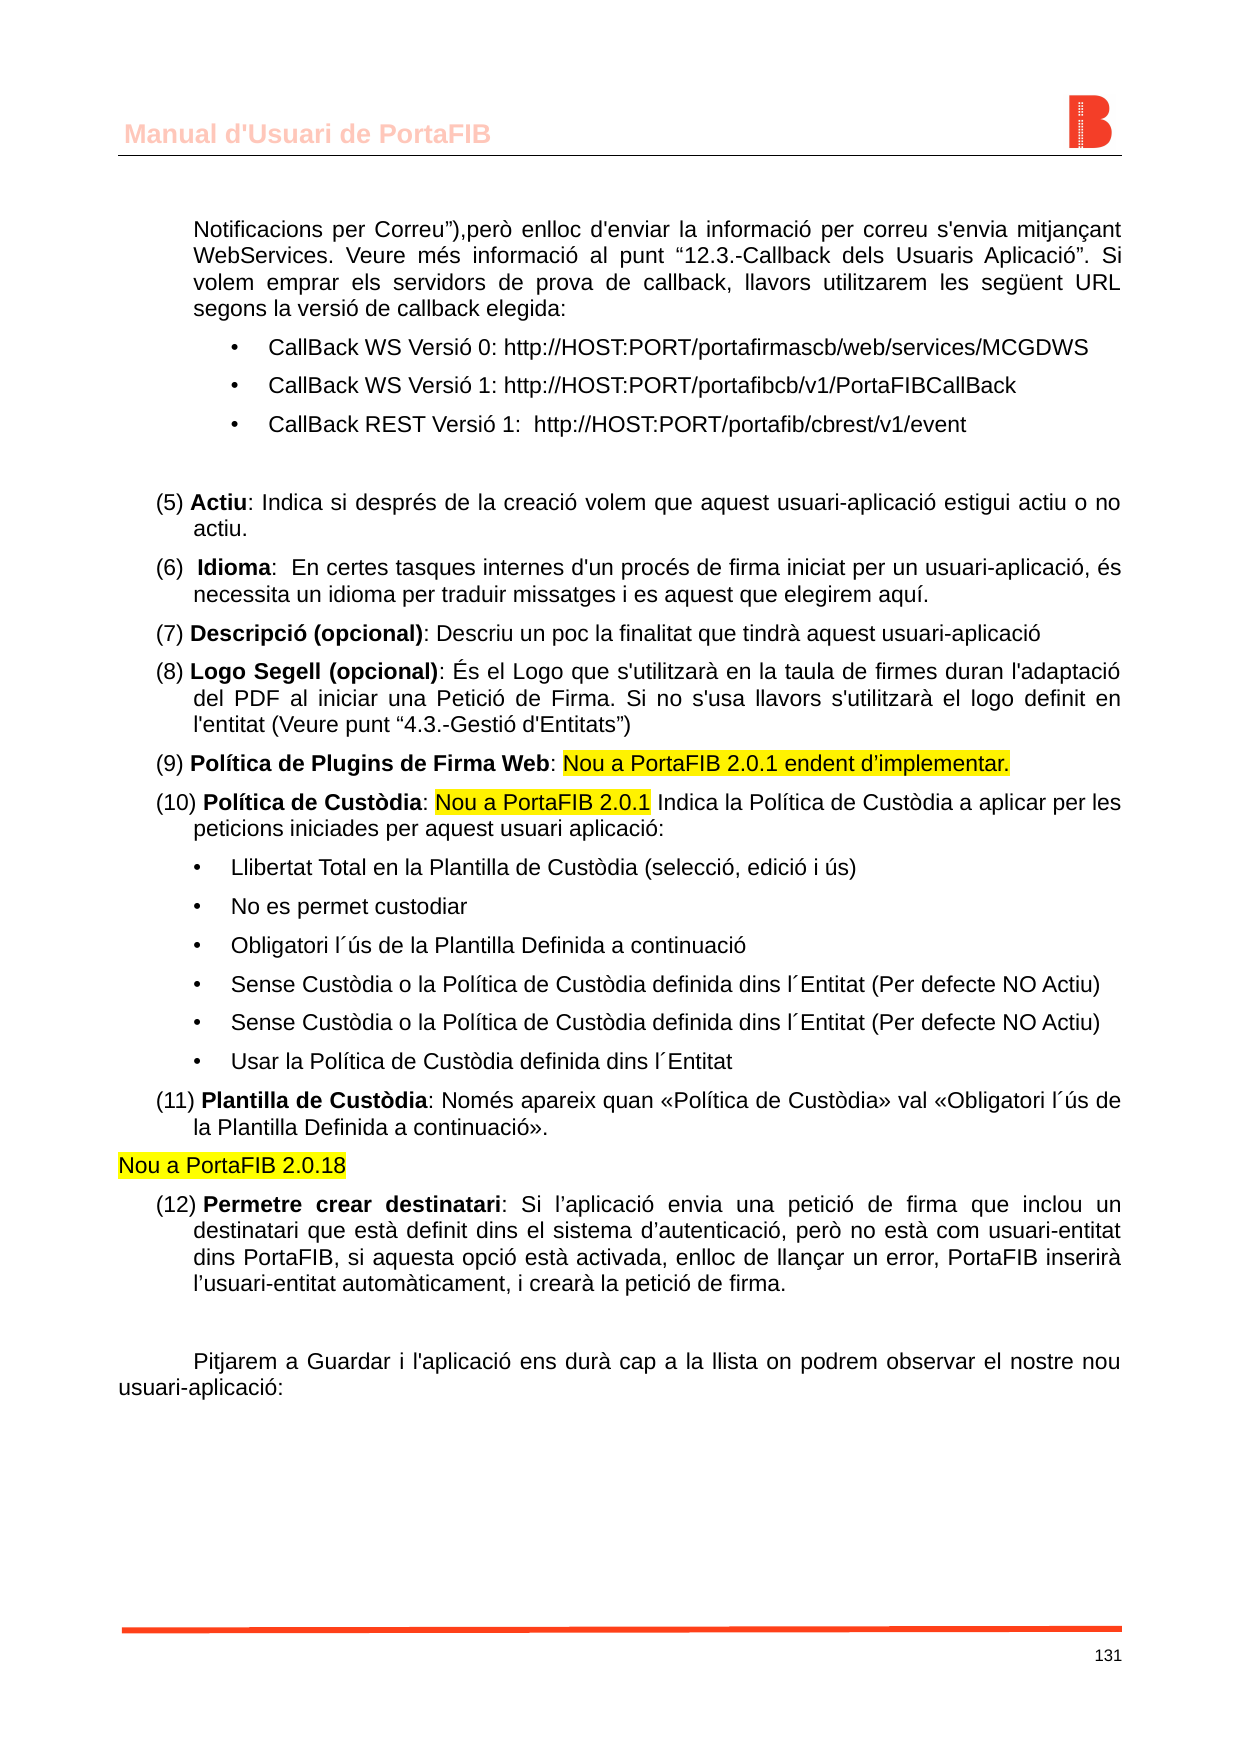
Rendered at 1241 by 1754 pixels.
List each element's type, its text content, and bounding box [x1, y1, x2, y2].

list Sense Custòdia o la Política de Custòdia definida dins l´Entitat (Per defecte NO Actiu) [193, 971, 1122, 997]
picture [1063, 94, 1117, 150]
list Descripció (opcional): Descriu un poc la finalitat que tindrà aquest usuari-aplicació [156, 619, 1122, 646]
list Llibertat Total en la Plantilla de Custòdia (selecció, edició i ús) [193, 854, 1122, 880]
list Política de Custòdia: Nou a PortaFIB 2.0.1 Indica la Política de Custòdia a aplicar per les peticions iniciades per aquest usuari aplicació: [156, 789, 1122, 841]
list CallBack WS Versió 0: http://HOST:PORT/portafirmascb/web/services/MCGDWS [231, 334, 1122, 360]
list Notificacions per Correu”),però enlloc d'enviar la informació per correu s'envia mitjançant WebServices. Veure més informació al punt “12.3Callback dels Usuaris Aplicació”. Si volem emprar els servidors de prova de callback, llavors utilitzarem les següent URL segons la versió de callback elegida: [156, 216, 1122, 321]
text Nou a PortaFIB 2.0.18 [118, 1152, 1122, 1179]
list No es permet custodiar [193, 893, 1122, 919]
list Usar la Política de Custòdia definida dins l´Entitat [193, 1048, 1122, 1074]
list Política de Plugins de Firma Web: Nou a PortaFIB 2.0.1 endent d’implementar. [156, 750, 1122, 776]
list Actiu: Indica si després de la creació volem que aquest usuari-aplicació estigui actiu o no actiu. [156, 489, 1122, 542]
list Idioma: En certes tasques internes d'un procés de firma iniciat per un usuari-aplicació, és necessita un idioma per traduir missatges i es aquest que elegirem aquí. [156, 554, 1122, 607]
text Pitjarem a Guardar i l'aplicació ens durà cap a la llista on podrem observar el nostre nou usuari-aplicació: [118, 1348, 1122, 1401]
list CallBack WS Versió 1: http://HOST:PORT/portafibcb/v1/PortaFIBCallBack [231, 372, 1122, 399]
list Sense Custòdia o la Política de Custòdia definida dins l´Entitat (Per defecte NO Actiu) [193, 1009, 1122, 1036]
list Plantilla de Custòdia: Només apareix quan «Política de Custòdia» val «Obligatori l´ús de la Plantilla Definida a continuació». [156, 1087, 1122, 1140]
list Logo Segell (opcional): És el Logo que s'utilitzarà en la taula de firmes duran l'adaptació del PDF al iniciar una Petició de Firma. Si no s'usa llavors s'utilitzarà el logo definit en l'entitat (Veure punt “4.3Gestió d'Entitats”) [156, 658, 1122, 737]
list Permetre crear destinatari: Si l’aplicació envia una petició de firma que inclou un destinatari que està definit dins el sistema d’autenticació, però no està com usuari-entitat dins PortaFIB, si aquesta opció està activada, enlloc de llançar un error, PortaFIB inserirà l’usuari-entitat automàticament, i crearà la petició de firma. [156, 1191, 1122, 1297]
list Obligatori l´ús de la Plantilla Definida a continuació [193, 932, 1122, 958]
list CallBack REST Versió 1: http://HOST:PORT/portafib/cbrest/v1/event [231, 411, 1122, 438]
